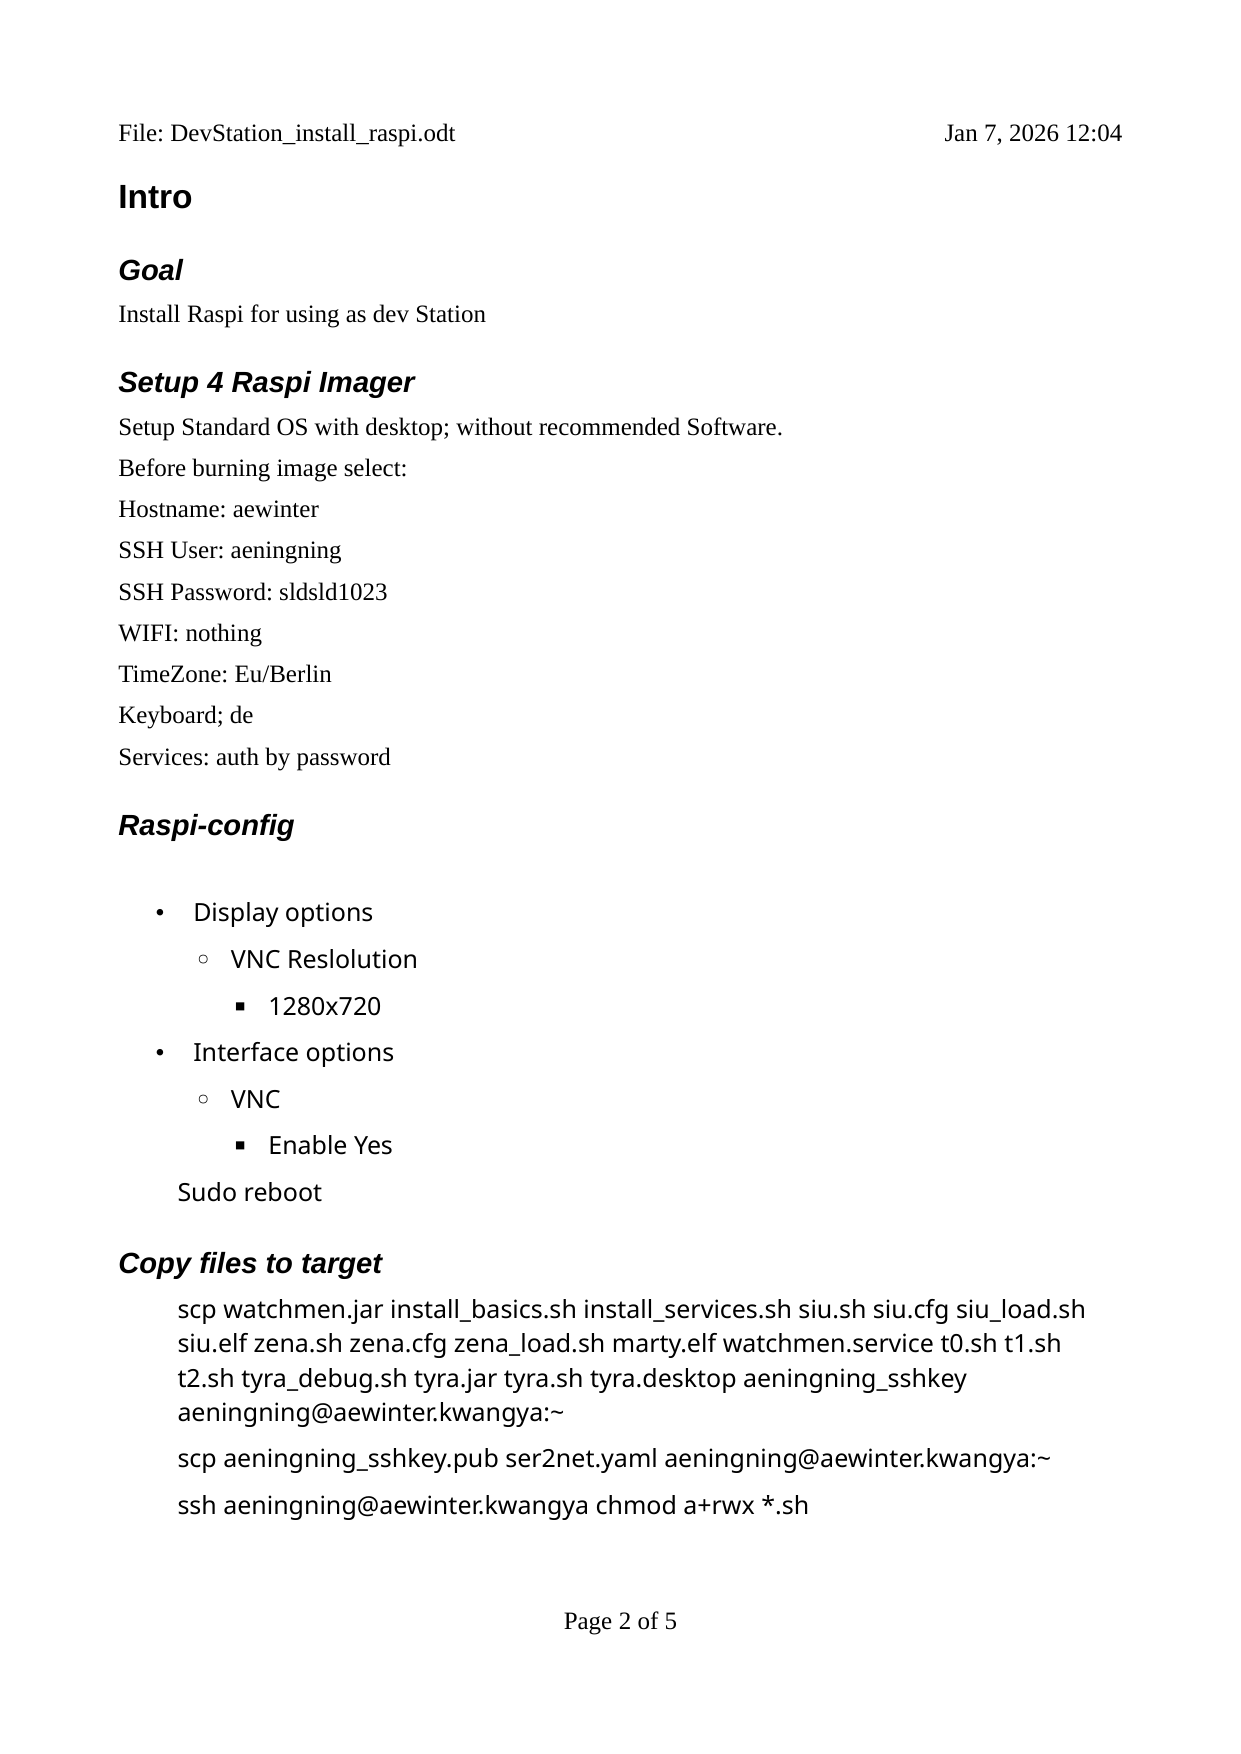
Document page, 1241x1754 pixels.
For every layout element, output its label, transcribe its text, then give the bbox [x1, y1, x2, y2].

text Setup Standard OS with desktop; without recommended Software. [118, 412, 1122, 440]
subtitle Copy files to target [118, 1246, 1122, 1279]
text WIFI: nothing [118, 618, 1122, 647]
list Interface options [156, 1035, 1122, 1069]
subtitle Intro [118, 177, 1122, 216]
list VNC Reslolution [193, 942, 1122, 976]
subtitle Raspi-config [118, 808, 1122, 841]
text Install Raspi for using as dev Station [118, 299, 1122, 328]
subtitle Goal [118, 253, 1122, 287]
text SSH User: aeningning [118, 535, 1122, 564]
text scp watchmen.jar install_basics.sh install_services.sh siu.sh siu.cfg siu_load.sh siu.elf zena.sh zena.cfg zena_load.sh marty.elf watchmen.service t0.sh t1.sh t2.sh tyra_debug.sh tyra.jar tyra.sh tyra.desktop aeningning_sshkey aeningning@aewinter.kwangya:~ [177, 1292, 1122, 1428]
list Enable Yes [231, 1128, 1122, 1162]
text Before burning image select: [118, 453, 1122, 482]
text scp aeningning_sshkey.pub ser2net.yaml aeningning@aewinter.kwangya:~ [177, 1441, 1122, 1475]
text SSH Password: sldsld1023 [118, 577, 1122, 605]
text TimeZone: Eu/Berlin [118, 659, 1122, 688]
list VNC [193, 1081, 1122, 1115]
text ssh aeningning@aewinter.kwangya chmod a+rwx *.sh [177, 1487, 1122, 1521]
subtitle Setup 4 Raspi Imager [118, 366, 1122, 399]
text Sudo reboot [177, 1174, 1122, 1208]
text Hostname: aewinter [118, 494, 1122, 523]
list Display options [156, 895, 1122, 929]
text Services: auth by password [118, 742, 1122, 770]
list 1280x720 [231, 988, 1122, 1022]
text Keyboard; de [118, 700, 1122, 729]
